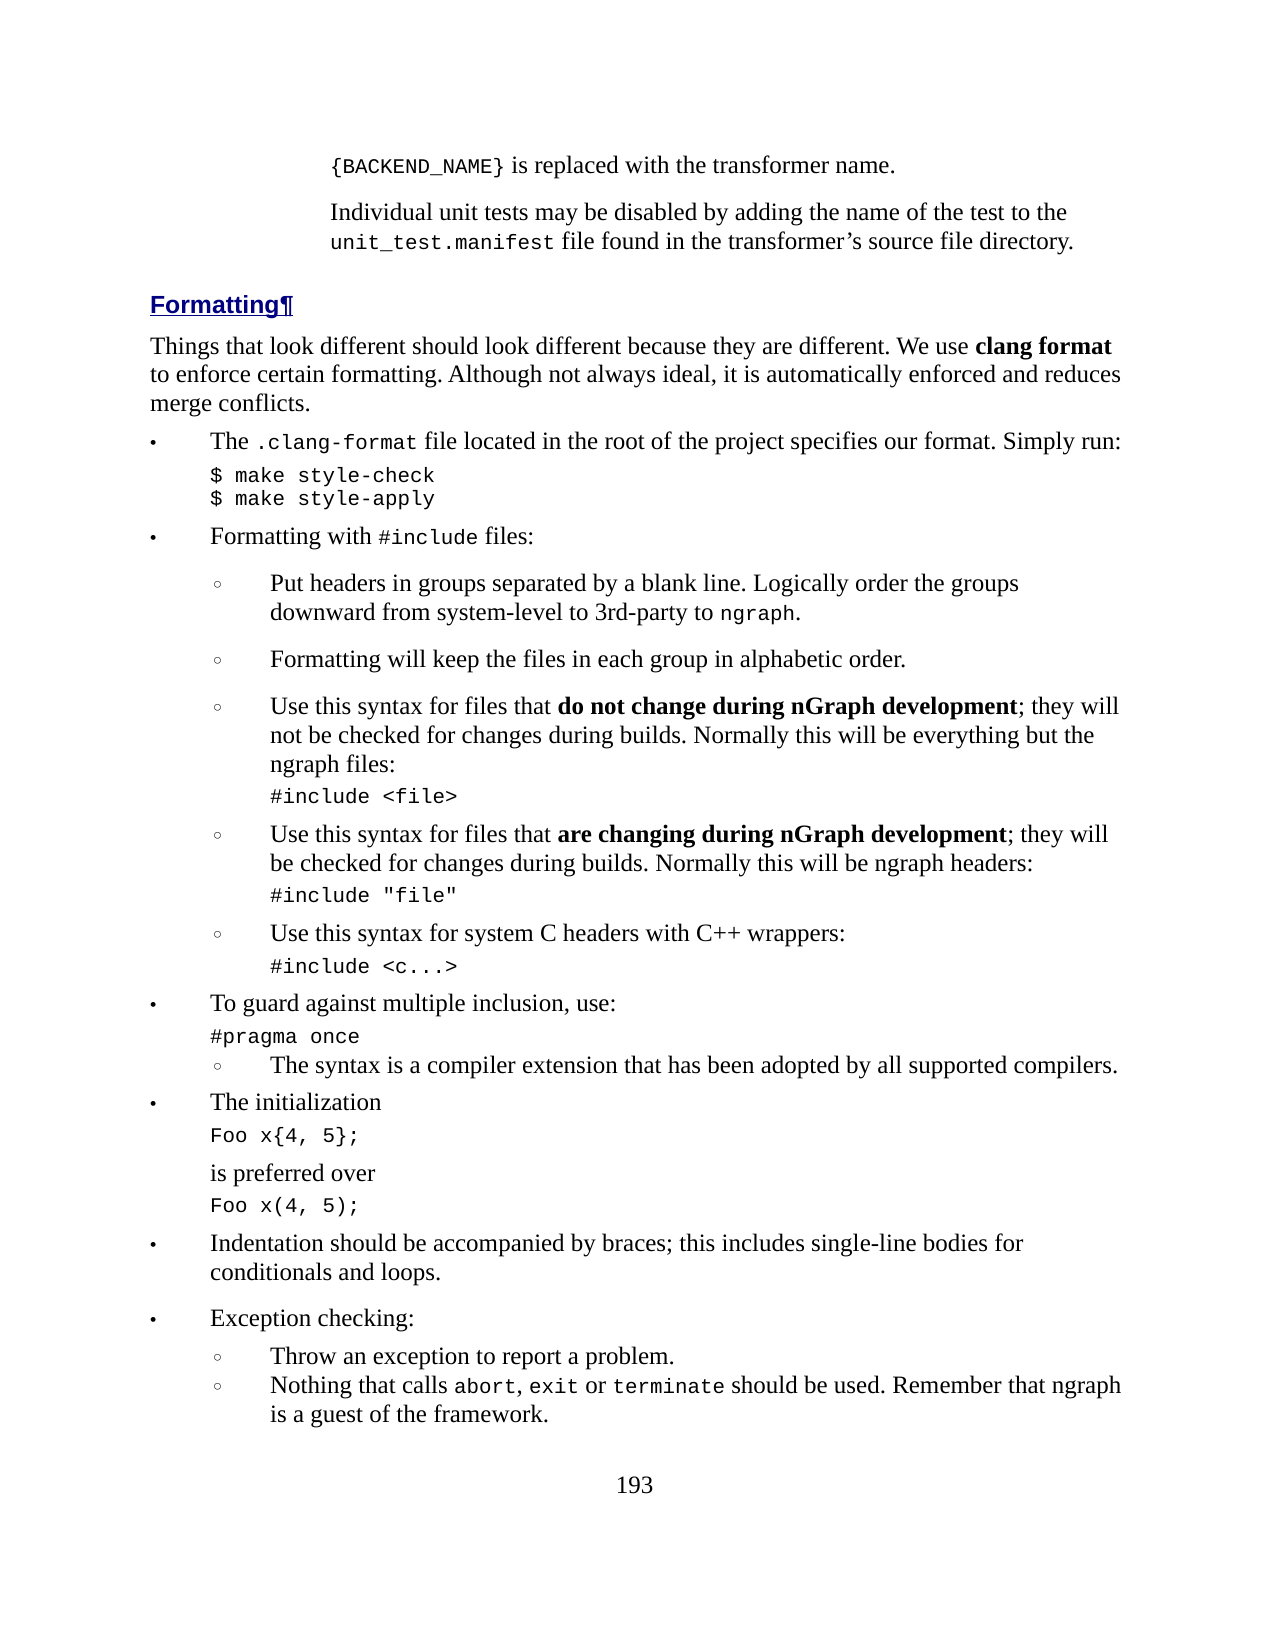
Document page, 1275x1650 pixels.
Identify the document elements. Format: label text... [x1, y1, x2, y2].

list Use this syntax for system C headers with C++ wrappers: [210, 918, 1125, 947]
list #include <file> [210, 786, 1125, 810]
list Foo x(4, 5); [150, 1196, 1125, 1219]
list $ make style-apply [150, 488, 1125, 512]
list #include "file" [210, 886, 1125, 909]
subtitle Formatting¶ [150, 290, 1125, 318]
list Use this syntax for files that do not change during nGraph development; they will not be checked for changes during builds. Normally this will be everything but the ngraph files: [210, 691, 1125, 777]
list #include <c...> [210, 956, 1125, 979]
list Use this syntax for files that are changing during nGraph development; they will be checked for changes during builds. Normally this will be ngraph headers: [210, 819, 1125, 877]
list The initialization [150, 1087, 1125, 1116]
list Throw an exception to report a problem. [210, 1341, 1125, 1370]
list Nothing that calls abort, exit or terminate should be used. Remember that ngraph is a guest of the framework. [210, 1370, 1125, 1428]
text Things that look different should look different because they are different. We use clang format to enforce certain formatting. Although not always ideal, it is automatically enforced and reduces merge conflicts. [150, 331, 1125, 417]
list Indentation should be accompanied by braces; this includes single-line bodies for conditionals and loops. [150, 1228, 1125, 1286]
list {BACKEND_NAME} is replaced with the transformer name. [270, 150, 1125, 179]
list The .clang-format file located in the root of the project specifies our format. Simply run: [150, 426, 1125, 456]
list To guard against multiple inclusion, use: [150, 988, 1125, 1017]
list Foo x{4, 5}; [150, 1125, 1125, 1149]
list Put headers in groups separated by a blank line. Logically order the groups downward from system-level to 3rd-party to ngraph. [210, 568, 1125, 627]
list is preferred over [150, 1158, 1125, 1187]
list Exception checking: [150, 1303, 1125, 1332]
list Formatting will keep the files in each group in alphabetic order. [210, 644, 1125, 673]
list Formatting with #include files: [150, 521, 1125, 550]
list $ make style-check [150, 464, 1125, 488]
list Individual unit tests may be disabled by adding the name of the test to the unit_test.manifest file found in the transformer’s source file directory. [270, 197, 1125, 256]
list #pragma once [150, 1026, 1125, 1050]
list The syntax is a compiler extension that has been adopted by all supported compilers. [210, 1050, 1125, 1078]
